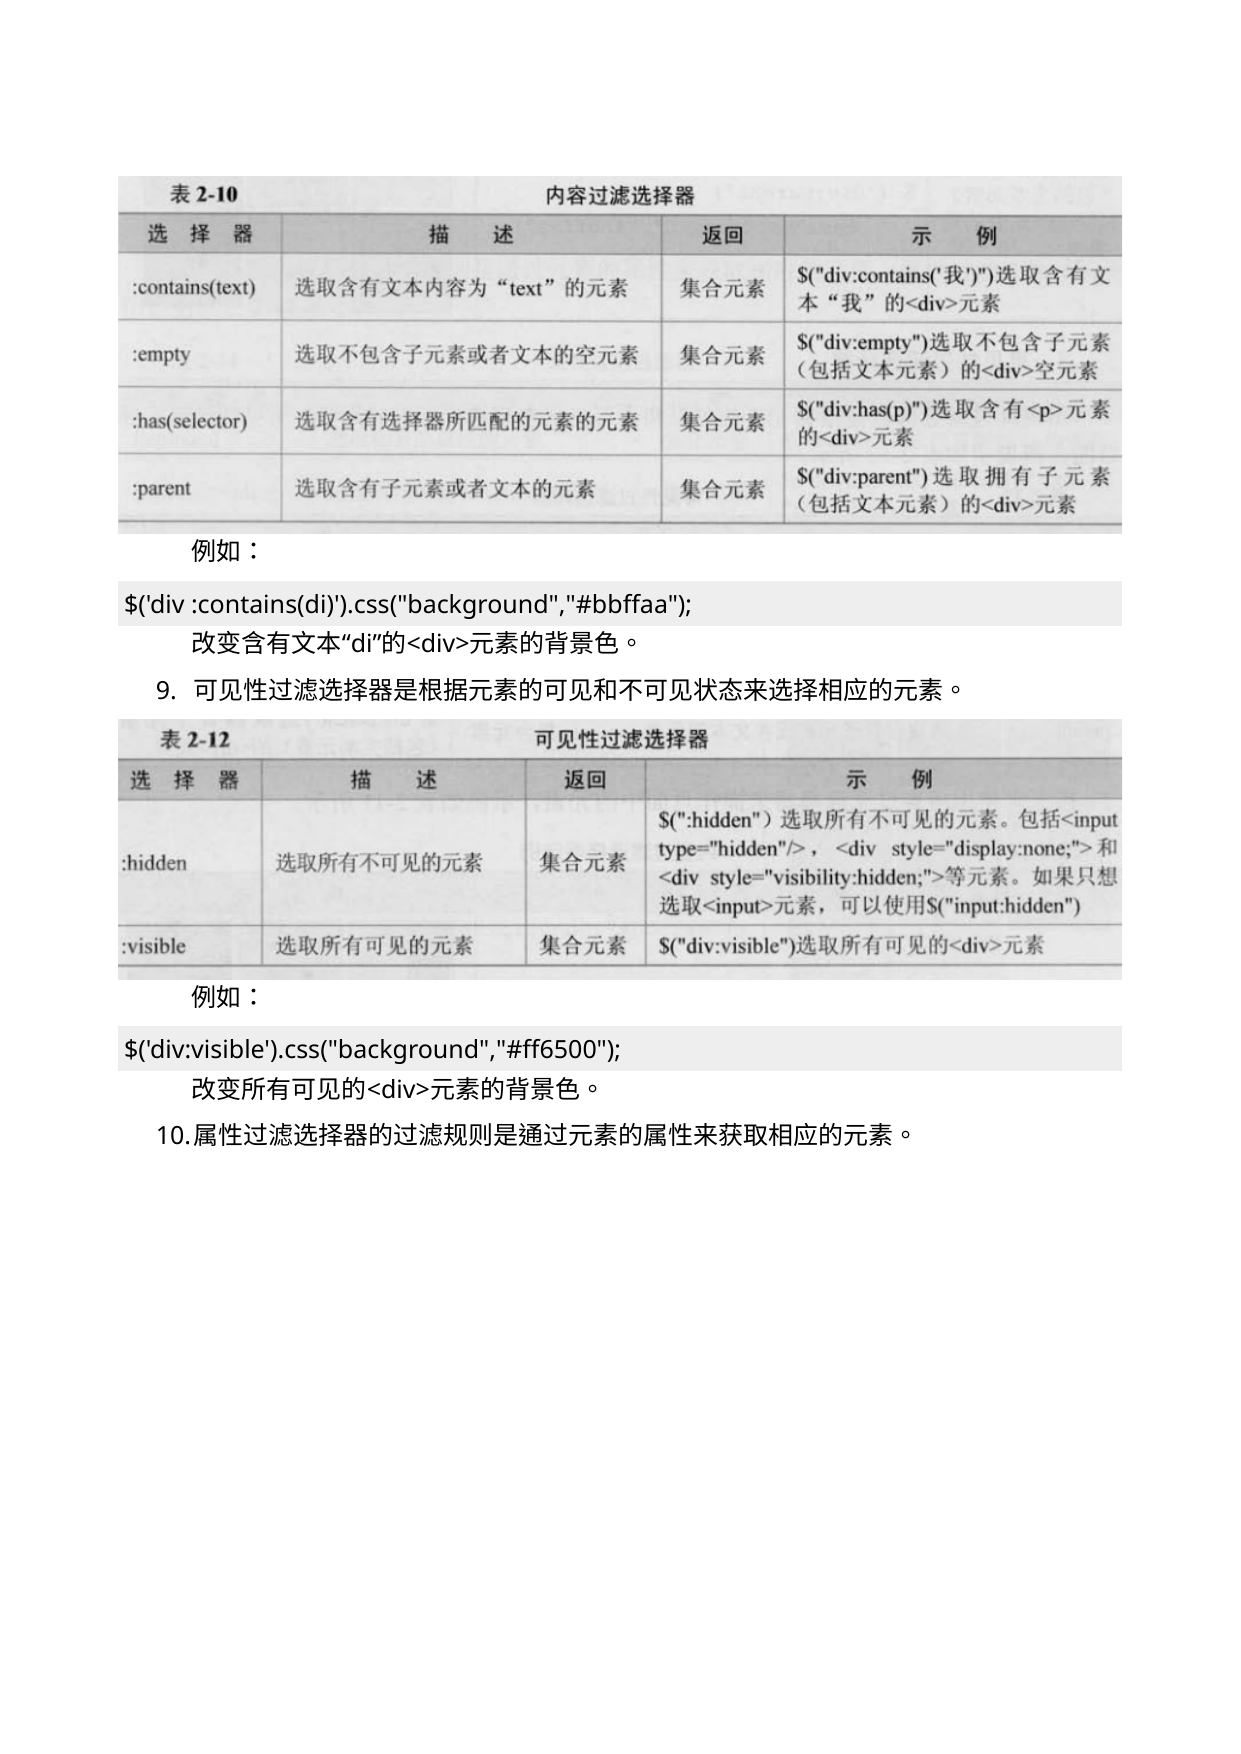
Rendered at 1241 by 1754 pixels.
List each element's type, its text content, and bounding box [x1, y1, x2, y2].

list 可见性过滤选择器是根据元素的可见和不可见状态来选择相应的元素。 [156, 673, 1122, 707]
text 改变所有可见的<div>元素的背景色。 [118, 1071, 1122, 1105]
picture [118, 719, 1123, 980]
text 例如： [118, 534, 1122, 568]
list 属性过滤选择器的过滤规则是通过元素的属性来获取相应的元素。 [156, 1118, 1122, 1152]
text 例如： [118, 980, 1122, 1013]
table_header $('div:visible').css("background","#ff6500"); [118, 1026, 1122, 1071]
picture [118, 176, 1123, 534]
table_header $('div :contains(di)').css("background","#bbffaa"); [118, 581, 1122, 626]
text 改变含有文本“di”的<div>元素的背景色。 [118, 626, 1122, 660]
